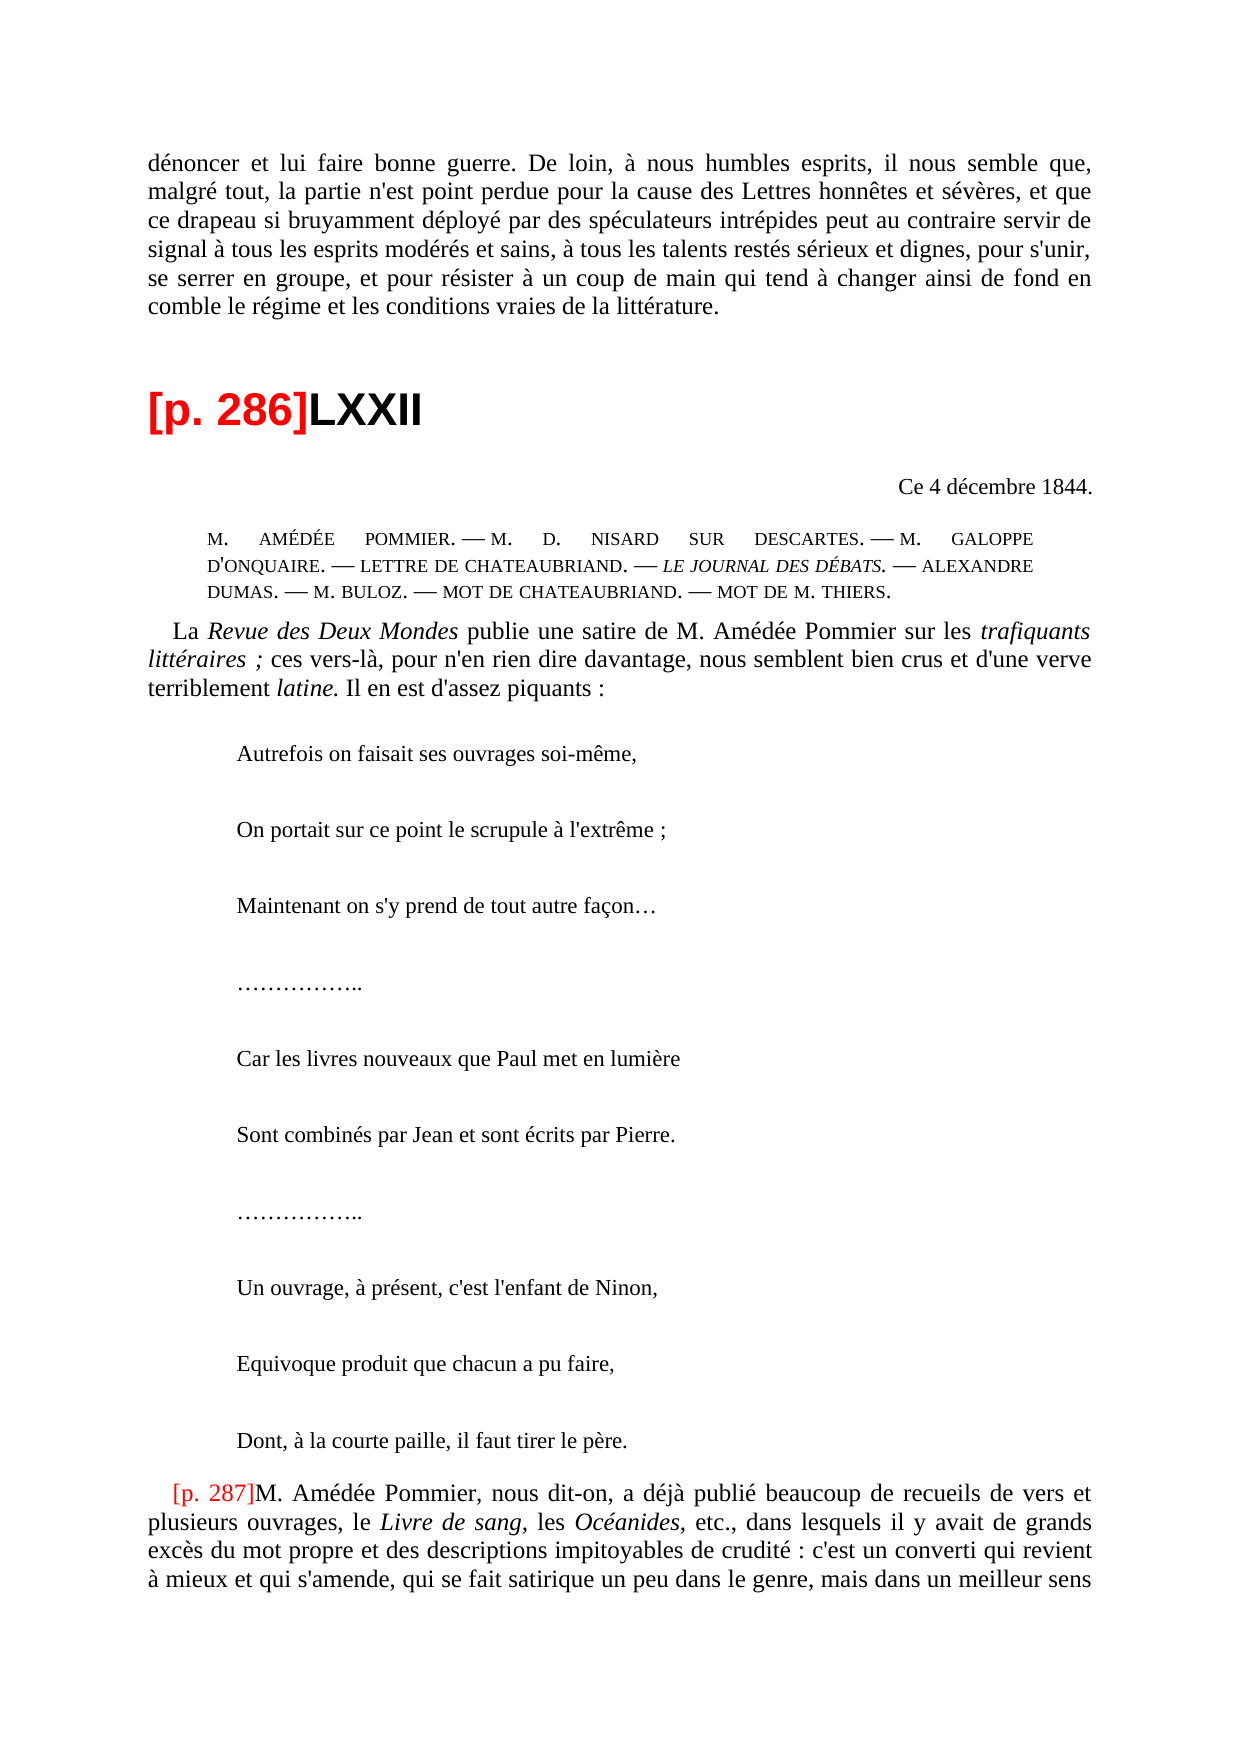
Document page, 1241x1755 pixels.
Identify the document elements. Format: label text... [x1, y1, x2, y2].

text Un ouvrage, à présent, c'est l'enfant de Ninon, [236, 1274, 1093, 1300]
text Ce 4 décembre 1844. [148, 473, 1093, 499]
text On portait sur ce point le scrupule à l'extrême ; [236, 816, 1093, 842]
text …………….. [236, 969, 1093, 995]
text La Revue des Deux Mondes publie une satire de M. Amédée Pommier sur les trafiquants littéraires ; ces vers-là, pour n'en rien dire davantage, nous semblent bien crus et d'une verve terriblement latine. Il en est d'assez piquants : [148, 616, 1093, 702]
text m. amédée pommier. — m. d. nisard sur descartes. — m. galoppe d'onquaire. — lettre de chateaubriand. — le journal des débats. — alexandre dumas. — m. buloz. — mot de chateaubriand. — mot de m. thiers. [207, 524, 1033, 603]
text Autrefois on faisait ses ouvrages soi-même, [236, 739, 1093, 766]
text Car les livres nouveaux que Paul met en lumière [236, 1045, 1093, 1071]
text Maintenant on s'y prend de tout autre façon… [236, 892, 1093, 919]
text …………….. [236, 1198, 1093, 1224]
text [p. 287]M. Amédée Pommier, nous dit-on, a déjà publié beaucoup de recueils de vers et plusieurs ouvrages, le Livre de sang, les Océanides, etc., dans lesquels il y avait de grands excès du mot propre et des descriptions impitoyables de crudité : c'est un converti qui revient à mieux et qui s'amende, qui se fait satirique un peu dans le genre, mais dans un meilleur sens [148, 1478, 1093, 1593]
text dénoncer et lui faire bonne guerre. De loin, à nous humbles esprits, il nous semble que, malgré tout, la partie n'est point perdue pour la cause des Lettres honnêtes et sévères, et que ce drapeau si bruyamment déployé par des spéculateurs intrépides peut au contraire servir de signal à tous les esprits modérés et sains, à tous les talents restés sérieux et dignes, pour s'unir, se serrer en groupe, et pour résister à un coup de main qui tend à changer ainsi de fond en comble le régime et les conditions vraies de la littérature. [148, 148, 1093, 320]
text Equivoque produit que chacun a pu faire, [236, 1350, 1093, 1377]
text Sont combinés par Jean et sont écrits par Pierre. [236, 1121, 1093, 1148]
text Dont, à la courte paille, il faut tirer le père. [236, 1427, 1093, 1453]
subtitle [p. 286]LXXII [148, 383, 1093, 435]
